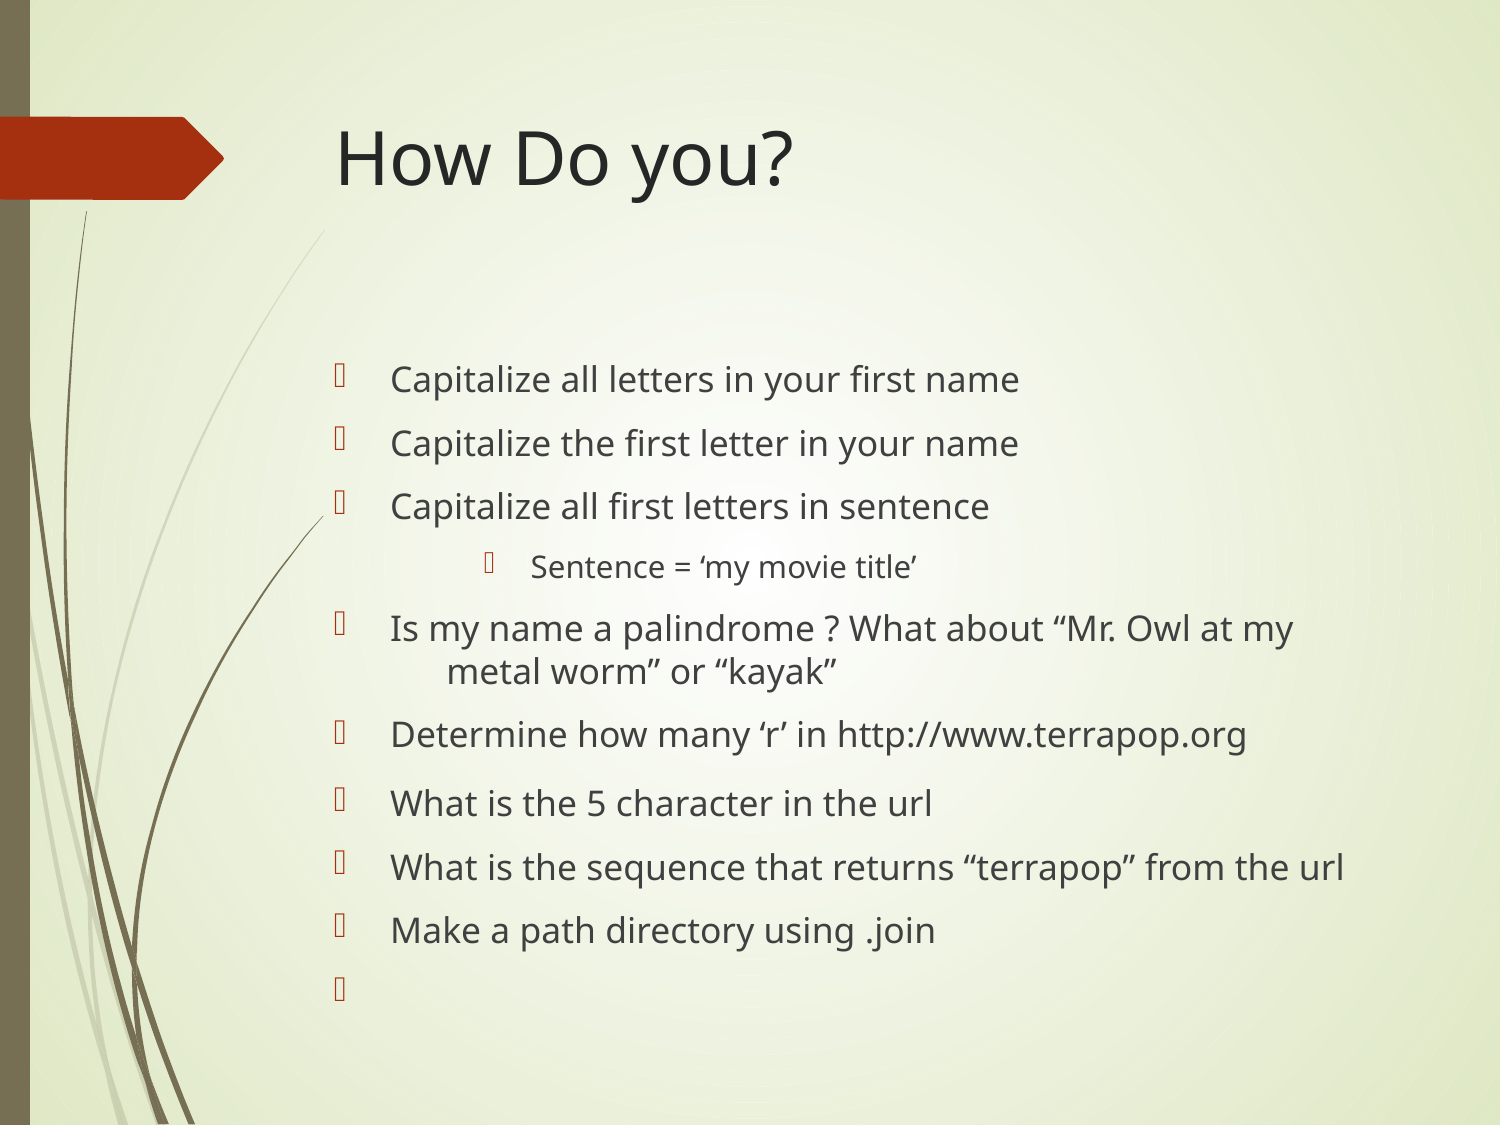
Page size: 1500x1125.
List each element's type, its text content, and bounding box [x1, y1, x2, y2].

title How Do you? [319, 102, 1400, 313]
list Capitalize all letters in your first name Capitalize the first letter in your name Capitalize all first letters in sentence Sentence = ‘my movie title’ Is my name a palindrome ? What about “Mr. Owl at my metal worm” or “kayak” Determine how many ‘r’ in http://www.terrapop.org What is the 5 character in the url What is the sequence that returns “terrapop” from the url Make a path directory using .join [318, 350, 1401, 970]
